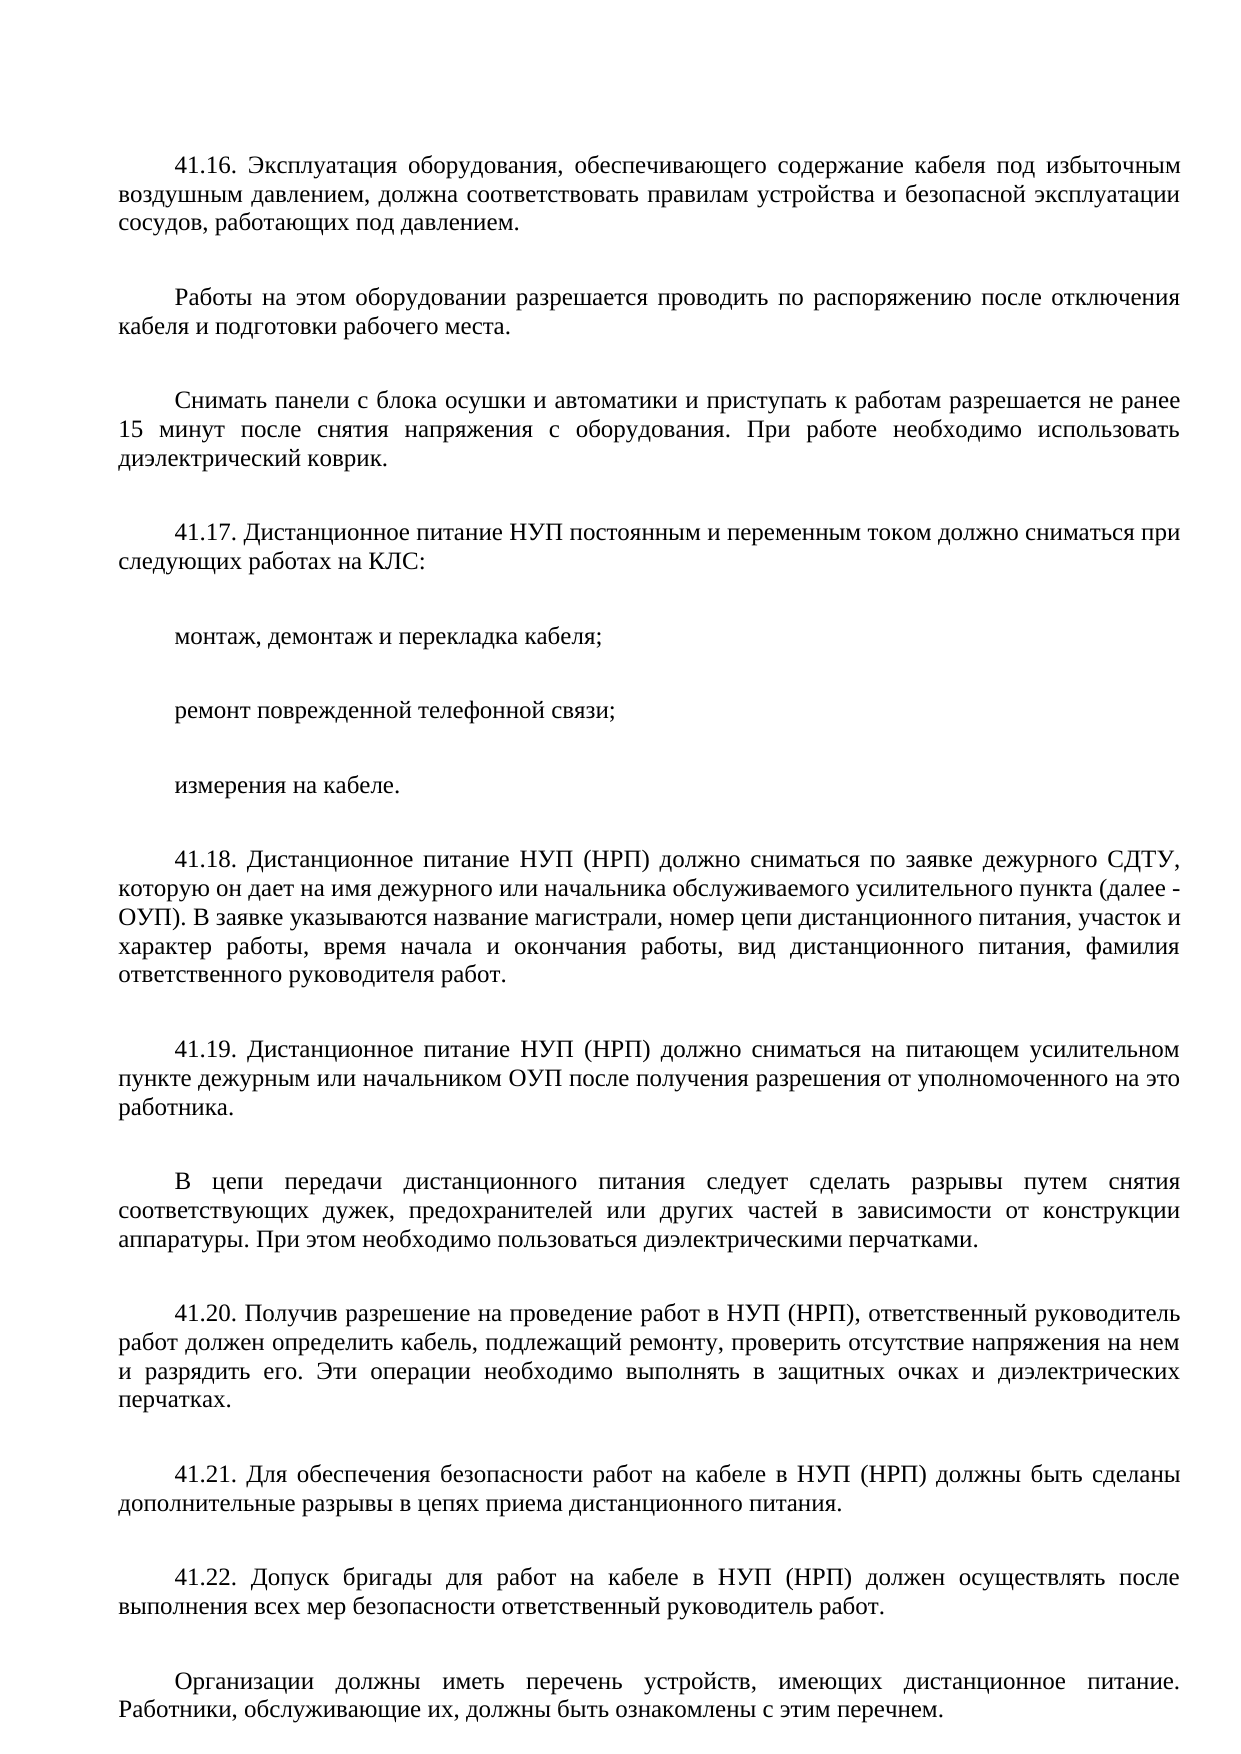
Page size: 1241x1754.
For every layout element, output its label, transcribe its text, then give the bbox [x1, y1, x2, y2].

text 41.18. Дистанционное питание НУП (НРП) должно сниматься по заявке дежурного СДТУ, которую он дает на имя дежурного или начальника обслуживаемого усилительного пункта (далее - ОУП). В заявке указываются название магистрали, номер цепи дистанционного питания, участок и характер работы, время начала и окончания работы, вид дистанционного питания, фамилия ответственного руководителя работ. [118, 844, 1181, 988]
text Организации должны иметь перечень устройств, имеющих дистанционное питание. Работники, обслуживающие их, должны быть ознакомлены с этим перечнем. [118, 1666, 1181, 1723]
text 41.19. Дистанционное питание НУП (НРП) должно сниматься на питающем усилительном пункте дежурным или начальником ОУП после получения разрешения от уполномоченного на это работника. [118, 1034, 1181, 1120]
text 41.20. Получив разрешение на проведение работ в НУП (НРП), ответственный руководитель работ должен определить кабель, подлежащий ремонту, проверить отсутствие напряжения на нем и разрядить его. Эти операции необходимо выполнять в защитных очках и диэлектрических перчатках. [118, 1298, 1181, 1413]
text измерения на кабеле. [118, 770, 1181, 799]
text монтаж, демонтаж и перекладка кабеля; [118, 621, 1181, 649]
text 41.21. Для обеспечения безопасности работ на кабеле в НУП (НРП) должны быть сделаны дополнительные разрывы в цепях приема дистанционного питания. [118, 1459, 1181, 1517]
text 41.16. Эксплуатация оборудования, обеспечивающего содержание кабеля под избыточным воздушным давлением, должна соответствовать правилам устройства и безопасной эксплуатации сосудов, работающих под давлением. [118, 150, 1181, 236]
text В цепи передачи дистанционного питания следует сделать разрывы путем снятия соответствующих дужек, предохранителей или других частей в зависимости от конструкции аппаратуры. При этом необходимо пользоваться диэлектрическими перчатками. [118, 1166, 1181, 1252]
text 41.17. Дистанционное питание НУП постоянным и переменным током должно сниматься при следующих работах на КЛС: [118, 517, 1181, 575]
text 41.22. Допуск бригады для работ на кабеле в НУП (НРП) должен осуществлять после выполнения всех мер безопасности ответственный руководитель работ. [118, 1562, 1181, 1620]
text ремонт поврежденной телефонной связи; [118, 695, 1181, 724]
text Работы на этом оборудовании разрешается проводить по распоряжению после отключения кабеля и подготовки рабочего места. [118, 282, 1181, 339]
text Снимать панели с блока осушки и автоматики и приступать к работам разрешается не ранее 15 минут после снятия напряжения с оборудования. При работе необходимо использовать диэлектрический коврик. [118, 385, 1181, 472]
